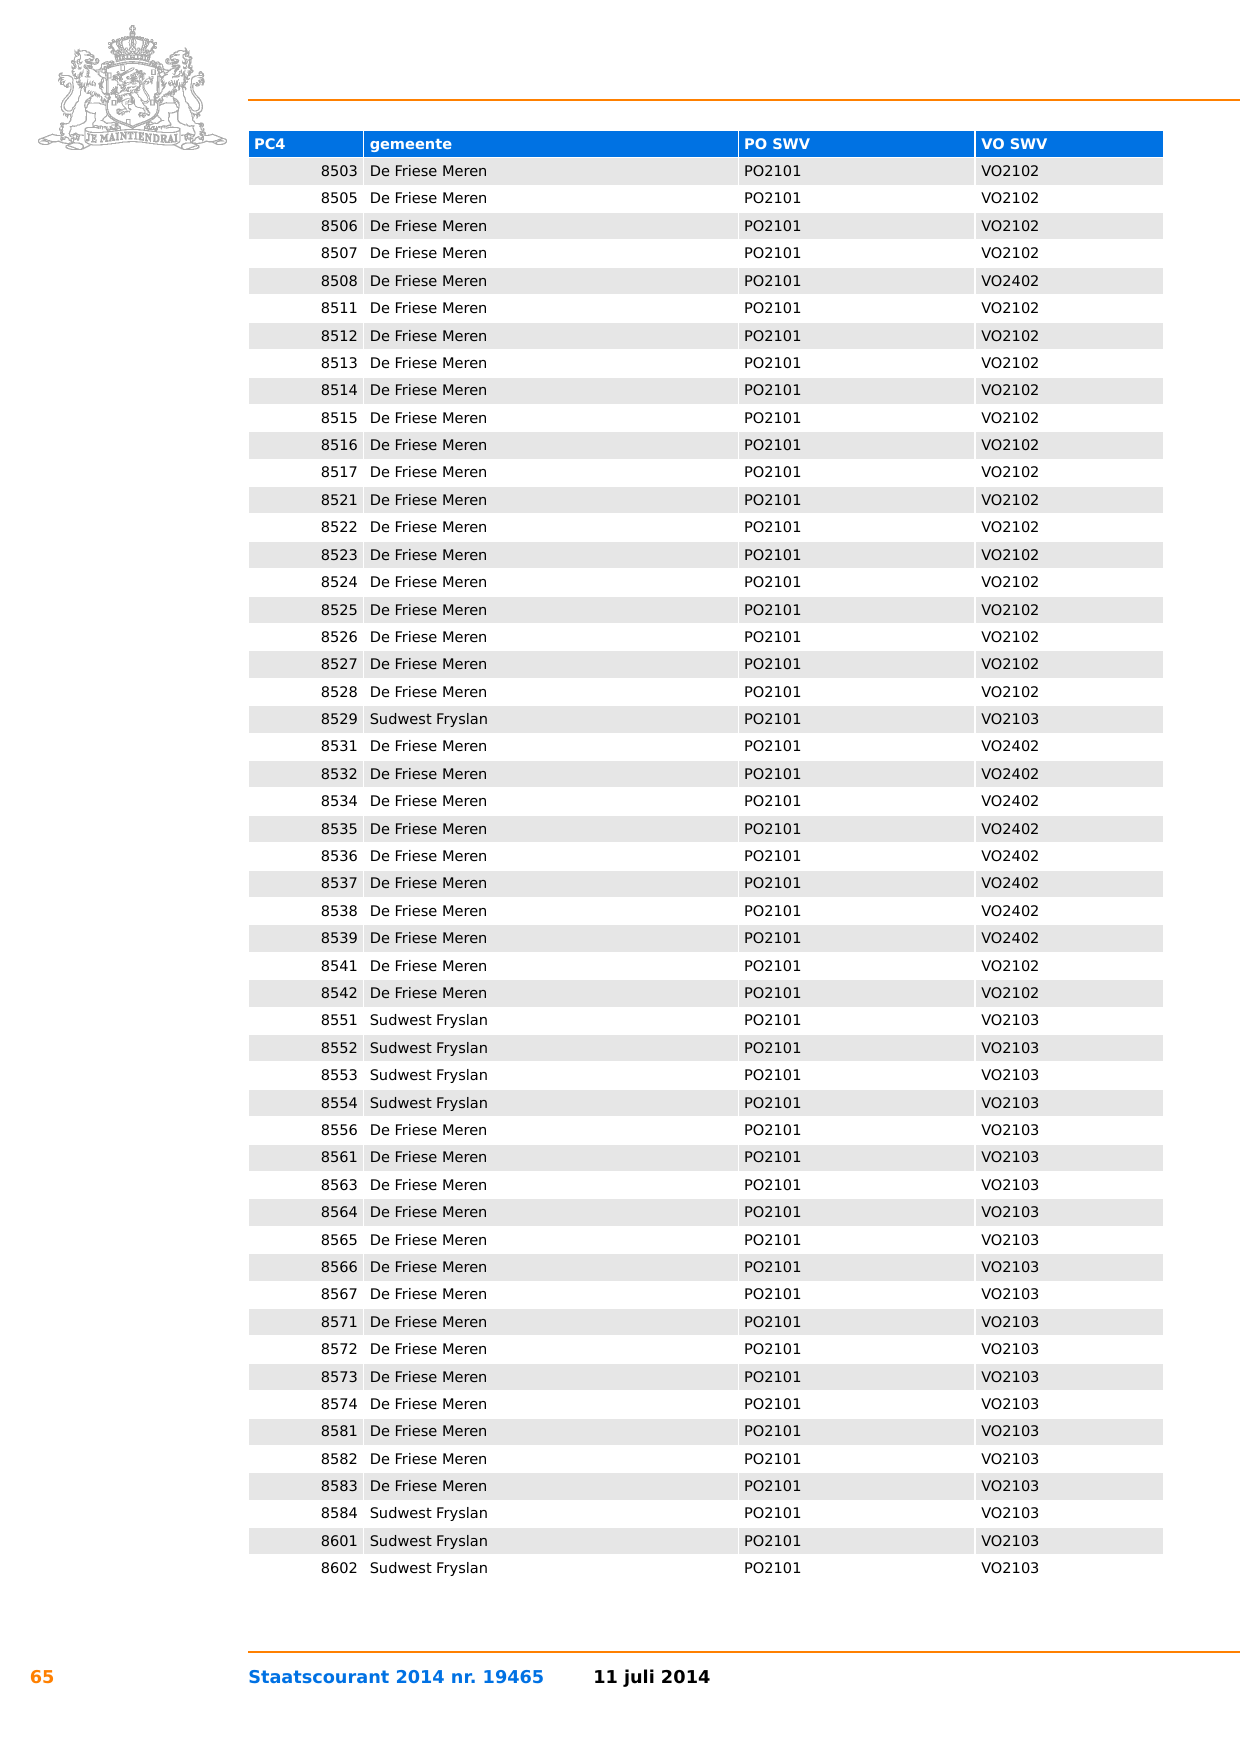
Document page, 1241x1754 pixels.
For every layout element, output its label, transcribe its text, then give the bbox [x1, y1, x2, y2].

table_cell De Friese Meren [364, 515, 738, 541]
table_cell Sudwest Fryslan [364, 1501, 738, 1527]
table_cell De Friese Meren [364, 569, 738, 596]
table_cell PO2101 [739, 789, 974, 815]
table_cell PO2101 [739, 1336, 974, 1363]
table_cell PO2101 [739, 295, 974, 322]
table_cell VO2103 [976, 1035, 1163, 1061]
table_cell 8574 [249, 1391, 363, 1417]
table_cell Sudwest Fryslan [364, 1063, 738, 1089]
table_cell VO2103 [976, 1227, 1163, 1253]
table_cell 8563 [249, 1172, 363, 1198]
table_cell PO2101 [739, 515, 974, 541]
table_cell 8507 [249, 241, 363, 267]
table_cell PO2101 [739, 816, 974, 842]
table_cell De Friese Meren [364, 871, 738, 897]
table_cell PO2101 [739, 569, 974, 596]
table_cell PO2101 [739, 213, 974, 239]
table_cell 8539 [249, 925, 363, 952]
table_cell De Friese Meren [364, 1145, 738, 1171]
table_cell De Friese Meren [364, 542, 738, 568]
table_cell 8532 [249, 761, 363, 787]
table_cell VO2102 [976, 651, 1163, 678]
table_cell PO2101 [739, 980, 974, 1007]
table_cell VO2103 [976, 706, 1163, 733]
table_cell De Friese Meren [364, 1227, 738, 1253]
table_cell Sudwest Fryslan [364, 1008, 738, 1034]
table_cell 8517 [249, 460, 363, 486]
table_cell VO2102 [976, 186, 1163, 212]
table_header gemeente [364, 131, 738, 157]
table_cell PO2101 [739, 186, 974, 212]
table_cell VO2102 [976, 405, 1163, 431]
table_cell VO2103 [976, 1473, 1163, 1500]
table_cell 8536 [249, 843, 363, 869]
table_cell VO2102 [976, 980, 1163, 1007]
table_cell De Friese Meren [364, 761, 738, 787]
table_cell 8515 [249, 405, 363, 431]
table_cell VO2103 [976, 1008, 1163, 1034]
table_cell 8542 [249, 980, 363, 1007]
table_cell De Friese Meren [364, 323, 738, 349]
picture [38, 25, 227, 150]
table_cell PO2101 [739, 1254, 974, 1281]
table_cell VO2103 [976, 1145, 1163, 1171]
table_cell PO2101 [739, 1309, 974, 1335]
table_cell VO2103 [976, 1199, 1163, 1226]
table_cell VO2103 [976, 1254, 1163, 1281]
table_cell De Friese Meren [364, 1254, 738, 1281]
table_cell VO2103 [976, 1090, 1163, 1116]
table_cell De Friese Meren [364, 432, 738, 459]
table_cell PO2101 [739, 679, 974, 705]
table_cell 8584 [249, 1501, 363, 1527]
table_cell PO2101 [739, 1364, 974, 1390]
table_cell 8522 [249, 515, 363, 541]
table_cell 8565 [249, 1227, 363, 1253]
table_cell PO2101 [739, 953, 974, 979]
table_cell 8524 [249, 569, 363, 596]
table_cell De Friese Meren [364, 1309, 738, 1335]
table_cell Sudwest Fryslan [364, 1528, 738, 1554]
table_cell De Friese Meren [364, 1364, 738, 1390]
table_cell De Friese Meren [364, 1336, 738, 1363]
table_cell VO2402 [976, 843, 1163, 869]
table_cell PO2101 [739, 1556, 974, 1582]
table_cell De Friese Meren [364, 241, 738, 267]
table_cell 8552 [249, 1035, 363, 1061]
table_cell 8506 [249, 213, 363, 239]
table_cell VO2102 [976, 515, 1163, 541]
table_cell 8571 [249, 1309, 363, 1335]
table_cell De Friese Meren [364, 597, 738, 623]
table_cell VO2402 [976, 898, 1163, 924]
table_cell PO2101 [739, 405, 974, 431]
table_cell PO2101 [739, 1391, 974, 1417]
table_cell VO2402 [976, 268, 1163, 294]
table_cell 8553 [249, 1063, 363, 1089]
table_cell VO2102 [976, 158, 1163, 185]
table_cell VO2402 [976, 816, 1163, 842]
table_cell PO2101 [739, 323, 974, 349]
table_cell 8554 [249, 1090, 363, 1116]
table_cell PO2101 [739, 1117, 974, 1143]
table_cell 8513 [249, 350, 363, 376]
table_cell De Friese Meren [364, 295, 738, 322]
table_cell 8503 [249, 158, 363, 185]
table_cell 8527 [249, 651, 363, 678]
table_cell 8526 [249, 624, 363, 650]
table_cell De Friese Meren [364, 158, 738, 185]
table_cell De Friese Meren [364, 734, 738, 760]
table_cell 8601 [249, 1528, 363, 1554]
table_cell De Friese Meren [364, 898, 738, 924]
table_cell De Friese Meren [364, 679, 738, 705]
table_cell PO2101 [739, 597, 974, 623]
table_cell VO2402 [976, 761, 1163, 787]
table_cell VO2402 [976, 925, 1163, 952]
table_cell PO2101 [739, 1419, 974, 1445]
table_cell PO2101 [739, 898, 974, 924]
table_cell PO2101 [739, 1446, 974, 1472]
table_cell De Friese Meren [364, 350, 738, 376]
table_cell VO2102 [976, 597, 1163, 623]
table_cell De Friese Meren [364, 186, 738, 212]
table_cell 8567 [249, 1282, 363, 1308]
table_cell PO2101 [739, 1473, 974, 1500]
table_cell 8564 [249, 1199, 363, 1226]
table_cell De Friese Meren [364, 1199, 738, 1226]
table_cell 8581 [249, 1419, 363, 1445]
table_cell PO2101 [739, 1035, 974, 1061]
table_cell De Friese Meren [364, 651, 738, 678]
table_cell 8505 [249, 186, 363, 212]
table_cell VO2102 [976, 323, 1163, 349]
table_cell PO2101 [739, 925, 974, 952]
table_cell PO2101 [739, 706, 974, 733]
table_cell De Friese Meren [364, 980, 738, 1007]
table_cell PO2101 [739, 734, 974, 760]
table_cell PO2101 [739, 158, 974, 185]
table_cell VO2103 [976, 1446, 1163, 1472]
table_cell De Friese Meren [364, 460, 738, 486]
table_cell VO2102 [976, 953, 1163, 979]
table_cell VO2102 [976, 432, 1163, 459]
table_cell De Friese Meren [364, 953, 738, 979]
table_cell 8602 [249, 1556, 363, 1582]
table_cell VO2103 [976, 1364, 1163, 1390]
table_cell VO2102 [976, 213, 1163, 239]
table_cell De Friese Meren [364, 843, 738, 869]
table_cell VO2402 [976, 734, 1163, 760]
table_cell VO2102 [976, 624, 1163, 650]
table_cell VO2103 [976, 1309, 1163, 1335]
table_cell 8582 [249, 1446, 363, 1472]
table_cell VO2103 [976, 1336, 1163, 1363]
table_header VO SWV [976, 131, 1163, 157]
table_cell VO2103 [976, 1501, 1163, 1527]
table_cell 8523 [249, 542, 363, 568]
table_cell 8573 [249, 1364, 363, 1390]
table_cell PO2101 [739, 1090, 974, 1116]
table_cell VO2103 [976, 1117, 1163, 1143]
table_cell Sudwest Fryslan [364, 706, 738, 733]
table_cell De Friese Meren [364, 925, 738, 952]
table_cell PO2101 [739, 460, 974, 486]
table_cell De Friese Meren [364, 1473, 738, 1500]
table_cell VO2102 [976, 569, 1163, 596]
table_cell De Friese Meren [364, 213, 738, 239]
table_cell 8556 [249, 1117, 363, 1143]
table_cell 8538 [249, 898, 363, 924]
table_cell VO2102 [976, 487, 1163, 513]
table_cell De Friese Meren [364, 1172, 738, 1198]
table_cell De Friese Meren [364, 816, 738, 842]
table_cell PO2101 [739, 651, 974, 678]
table_cell PO2101 [739, 871, 974, 897]
table_cell De Friese Meren [364, 1419, 738, 1445]
table_cell 8511 [249, 295, 363, 322]
table_cell 8525 [249, 597, 363, 623]
table_cell De Friese Meren [364, 405, 738, 431]
table_cell VO2402 [976, 871, 1163, 897]
table_cell De Friese Meren [364, 1391, 738, 1417]
table_cell De Friese Meren [364, 1282, 738, 1308]
table_cell VO2102 [976, 542, 1163, 568]
table_cell PO2101 [739, 378, 974, 404]
table_header PO SWV [739, 131, 974, 157]
table_cell 8572 [249, 1336, 363, 1363]
table_cell 8516 [249, 432, 363, 459]
table_cell Sudwest Fryslan [364, 1035, 738, 1061]
table_cell PO2101 [739, 1528, 974, 1554]
table_cell 8535 [249, 816, 363, 842]
table_cell PO2101 [739, 350, 974, 376]
table_cell PO2101 [739, 1227, 974, 1253]
table_cell PO2101 [739, 268, 974, 294]
table_cell De Friese Meren [364, 1446, 738, 1472]
table_cell 8583 [249, 1473, 363, 1500]
table_cell VO2102 [976, 295, 1163, 322]
table_cell 8514 [249, 378, 363, 404]
table_cell 8566 [249, 1254, 363, 1281]
table_cell 8528 [249, 679, 363, 705]
table_cell PO2101 [739, 843, 974, 869]
table_cell PO2101 [739, 432, 974, 459]
table_cell De Friese Meren [364, 1117, 738, 1143]
table_cell VO2102 [976, 460, 1163, 486]
table_cell VO2103 [976, 1419, 1163, 1445]
table_cell VO2103 [976, 1556, 1163, 1582]
table_cell VO2102 [976, 378, 1163, 404]
table_cell 8508 [249, 268, 363, 294]
table_cell 8551 [249, 1008, 363, 1034]
table_cell VO2103 [976, 1172, 1163, 1198]
table_cell PO2101 [739, 1501, 974, 1527]
table_cell 8537 [249, 871, 363, 897]
table_cell VO2103 [976, 1063, 1163, 1089]
table_cell PO2101 [739, 1282, 974, 1308]
table_cell 8531 [249, 734, 363, 760]
table_cell 8529 [249, 706, 363, 733]
table_cell De Friese Meren [364, 268, 738, 294]
table_cell VO2103 [976, 1528, 1163, 1554]
table_cell PO2101 [739, 1199, 974, 1226]
table_cell PO2101 [739, 1063, 974, 1089]
table_cell De Friese Meren [364, 378, 738, 404]
table_cell PO2101 [739, 241, 974, 267]
table_cell 8541 [249, 953, 363, 979]
table_cell PO2101 [739, 542, 974, 568]
table_cell 8512 [249, 323, 363, 349]
table_cell 8534 [249, 789, 363, 815]
table_cell 8561 [249, 1145, 363, 1171]
table_cell De Friese Meren [364, 624, 738, 650]
table_cell VO2103 [976, 1282, 1163, 1308]
table_cell VO2102 [976, 679, 1163, 705]
table_cell PO2101 [739, 624, 974, 650]
table_cell PO2101 [739, 487, 974, 513]
table_cell Sudwest Fryslan [364, 1090, 738, 1116]
table_cell VO2103 [976, 1391, 1163, 1417]
table_cell VO2102 [976, 350, 1163, 376]
table_cell PO2101 [739, 761, 974, 787]
table_cell De Friese Meren [364, 789, 738, 815]
table_cell 8521 [249, 487, 363, 513]
table_cell VO2102 [976, 241, 1163, 267]
table_cell PO2101 [739, 1145, 974, 1171]
table_cell PO2101 [739, 1172, 974, 1198]
table_cell De Friese Meren [364, 487, 738, 513]
table_cell VO2402 [976, 789, 1163, 815]
table_cell Sudwest Fryslan [364, 1556, 738, 1582]
table_cell PO2101 [739, 1008, 974, 1034]
table_header PC4 [249, 131, 363, 157]
